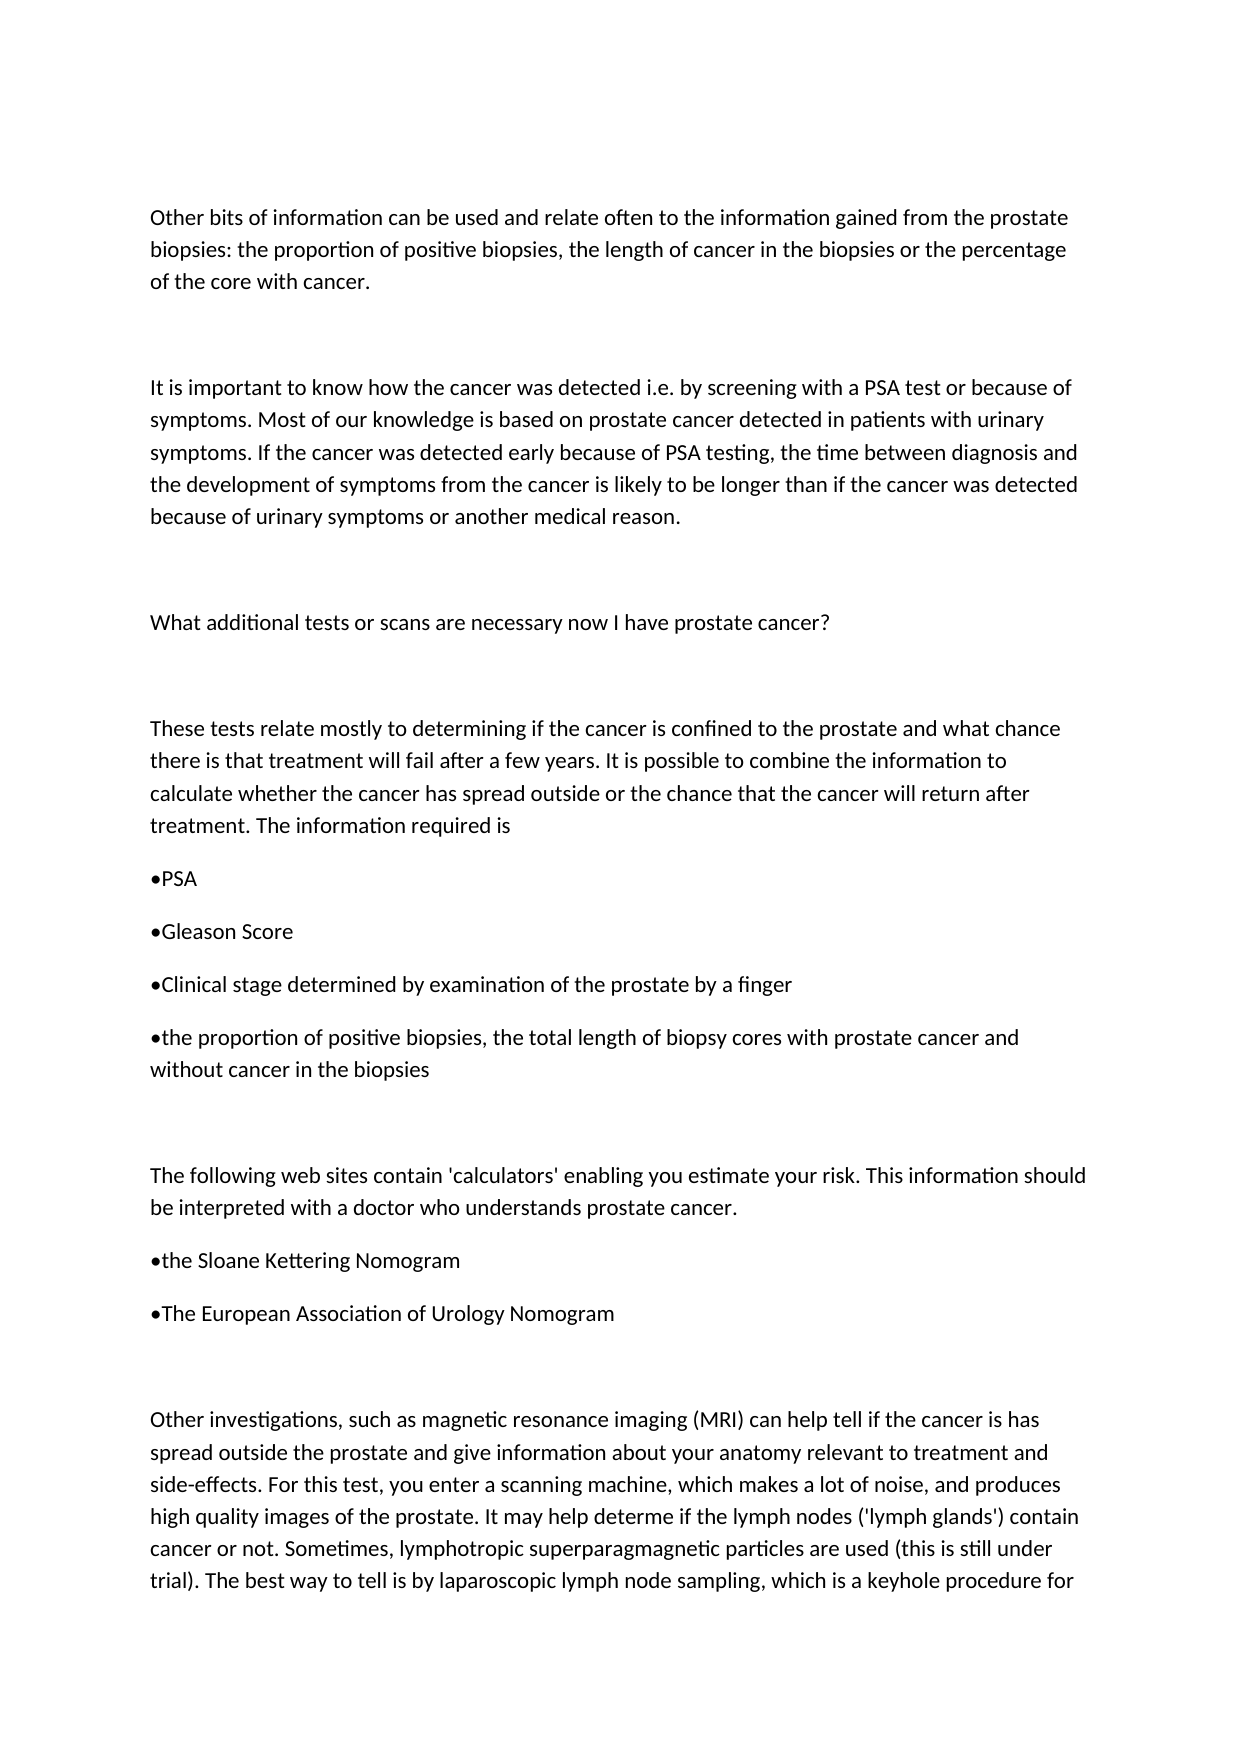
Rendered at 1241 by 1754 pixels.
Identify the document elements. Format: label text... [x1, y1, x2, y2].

text Other investigations, such as magnetic resonance imaging (MRI) can help tell if the cancer is has spread outside the prostate and give information about your anatomy relevant to treatment and side-effects. For this test, you enter a scanning machine, which makes a lot of noise, and produces high quality images of the prostate. It may help determe if the lymph nodes ('lymph glands') contain cancer or not. Sometimes, lymphotropic superparagmagnetic particles are used (this is still under trial). The best way to tell is by laparoscopic lymph node sampling, which is a keyhole procedure for [150, 1405, 1090, 1594]
text The following web sites contain 'calculators' enabling you estimate your risk. This information should be interpreted with a doctor who understands prostate cancer. [150, 1161, 1090, 1221]
text •Clinical stage determined by examination of the prostate by a finger [150, 970, 1090, 998]
text Other bits of information can be used and relate often to the information gained from the prostate biopsies: the proportion of positive biopsies, the length of cancer in the biopsies or the percentage of the core with cancer. [150, 203, 1090, 295]
text •the Sloane Kettering Nomogram [150, 1246, 1090, 1274]
text These tests relate mostly to determining if the cancer is confined to the prostate and what chance there is that treatment will fail after a few years. It is possible to combine the information to calculate whether the cancer has spread outside or the chance that the cancer will return after treatment. The information required is [150, 714, 1090, 839]
text It is important to know how the cancer was detected i.e. by screening with a PSA test or because of symptoms. Most of our knowledge is based on prostate cancer detected in patients with urinary symptoms. If the cancer was detected early because of PSA testing, the time between diagnosis and the development of symptoms from the cancer is likely to be longer than if the cancer was detected because of urinary symptoms or another medical reason. [150, 373, 1090, 530]
text •PSA [150, 864, 1090, 892]
text What additional tests or scans are necessary now I have prostate cancer? [150, 608, 1090, 636]
text •Gleason Score [150, 917, 1090, 945]
text •The European Association of Urology Nomogram [150, 1299, 1090, 1327]
text •the proportion of positive biopsies, the total length of biopsy cores with prostate cancer and without cancer in the biopsies [150, 1023, 1090, 1083]
